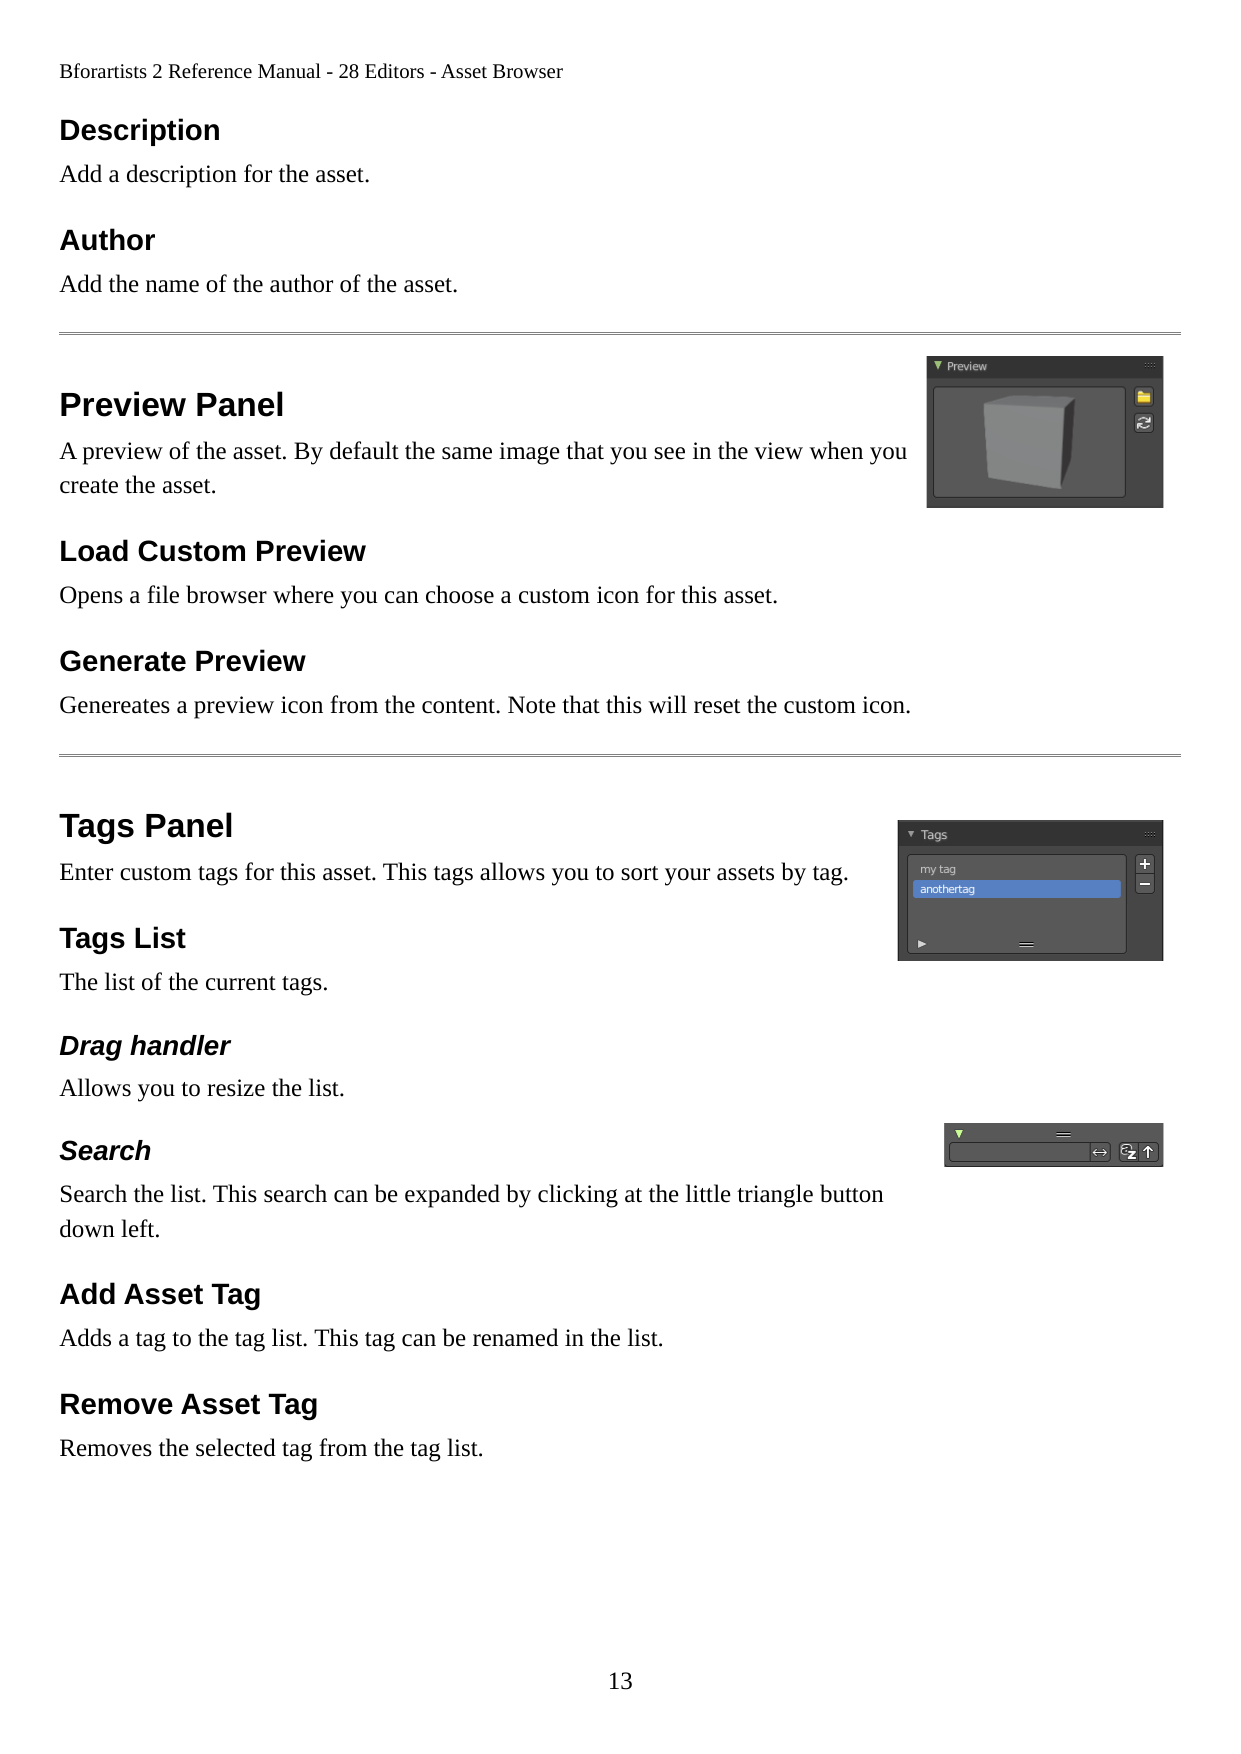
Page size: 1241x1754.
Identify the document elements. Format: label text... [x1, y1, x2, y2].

text The list of the current tags. [59, 967, 1181, 996]
subtitle [1164, 385, 1181, 423]
text Genereates a preview icon from the content. Note that this will reset the custom icon. [59, 690, 1181, 719]
subtitle Add Asset Tag [59, 1277, 1181, 1311]
text Opens a file browser where you can choose a custom icon for this asset. [59, 580, 1181, 609]
picture [897, 820, 1164, 961]
subtitle Preview Panel [59, 385, 926, 423]
subtitle [1164, 1135, 1181, 1167]
text Removes the selected tag from the tag list. [59, 1433, 1181, 1462]
subtitle Load Custom Preview [59, 534, 1181, 568]
text Add a description for the asset. [59, 159, 1181, 188]
subtitle Search [59, 1135, 944, 1167]
subtitle Description [59, 113, 1181, 146]
subtitle Remove Asset Tag [59, 1387, 1181, 1421]
subtitle Tags Panel [59, 806, 1181, 845]
picture [926, 356, 1164, 508]
text Adds a tag to the tag list. This tag can be renamed in the list. [59, 1323, 1181, 1352]
picture [944, 1123, 1164, 1167]
subtitle [1164, 921, 1181, 955]
subtitle Tags List [59, 921, 897, 955]
text Enter custom tags for this asset. This tags allows you to sort your assets by tag. [59, 857, 897, 886]
text A preview of the asset. By default the same image that you see in the view when you create the asset. [59, 436, 926, 499]
text Search the list. This search can be expanded by clicking at the little triangle button down left. [59, 1179, 1181, 1242]
subtitle Drag handler [59, 1029, 1181, 1061]
subtitle Author [59, 222, 1181, 256]
text Add the name of the author of the asset. [59, 269, 1181, 297]
text Allows you to resize the list. [59, 1073, 1181, 1102]
subtitle Generate Preview [59, 644, 1181, 678]
